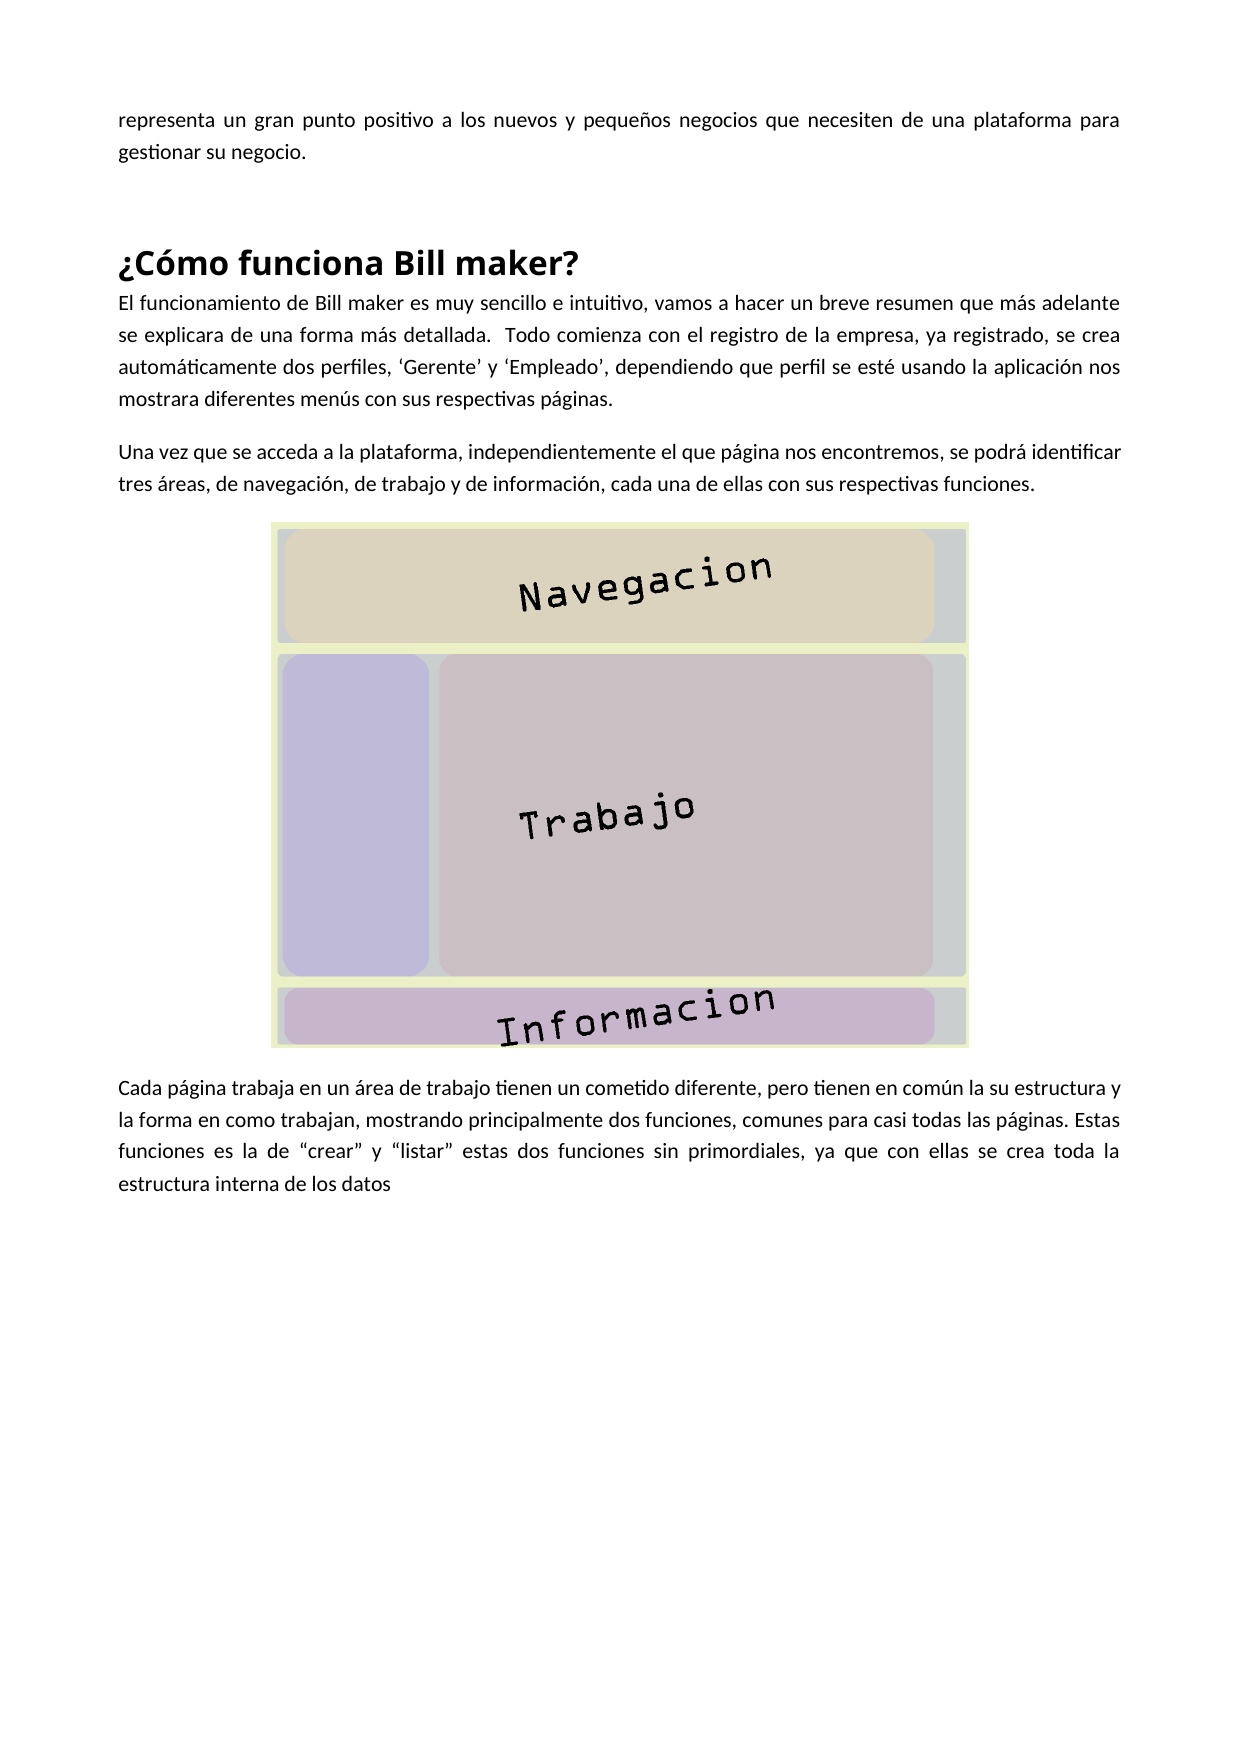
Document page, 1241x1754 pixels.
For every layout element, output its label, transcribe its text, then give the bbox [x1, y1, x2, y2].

text representa un gran punto positivo a los nuevos y pequeños negocios que necesiten de una plataforma para gestionar su negocio. [118, 106, 1122, 165]
text Una vez que se acceda a la plataforma, independientemente el que página nos encontremos, se podrá identificar tres áreas, de navegación, de trabajo y de información, cada una de ellas con sus respectivas funciones. [118, 438, 1122, 497]
text Cada página trabaja en un área de trabajo tienen un cometido diferente, pero tienen en común la su estructura y la forma en como trabajan, mostrando principalmente dos funciones, comunes para casi todas las páginas. Estas funciones es la de “crear” y “listar” estas dos funciones sin primordiales, ya que con ellas se crea toda la estructura interna de los datos [118, 1074, 1122, 1196]
text El funcionamiento de Bill maker es muy sencillo e intuitivo, vamos a hacer un breve resumen que más adelante se explicara de una forma más detallada. Todo comienza con el registro de la empresa, ya registrado, se crea automáticamente dos perfiles, ‘Gerente’ y ‘Empleado’, dependiendo que perfil se esté usando la aplicación nos mostrara diferentes menús con sus respectivas páginas. [118, 289, 1122, 412]
subtitle ¿Cómo funciona Bill maker? [118, 240, 1122, 285]
